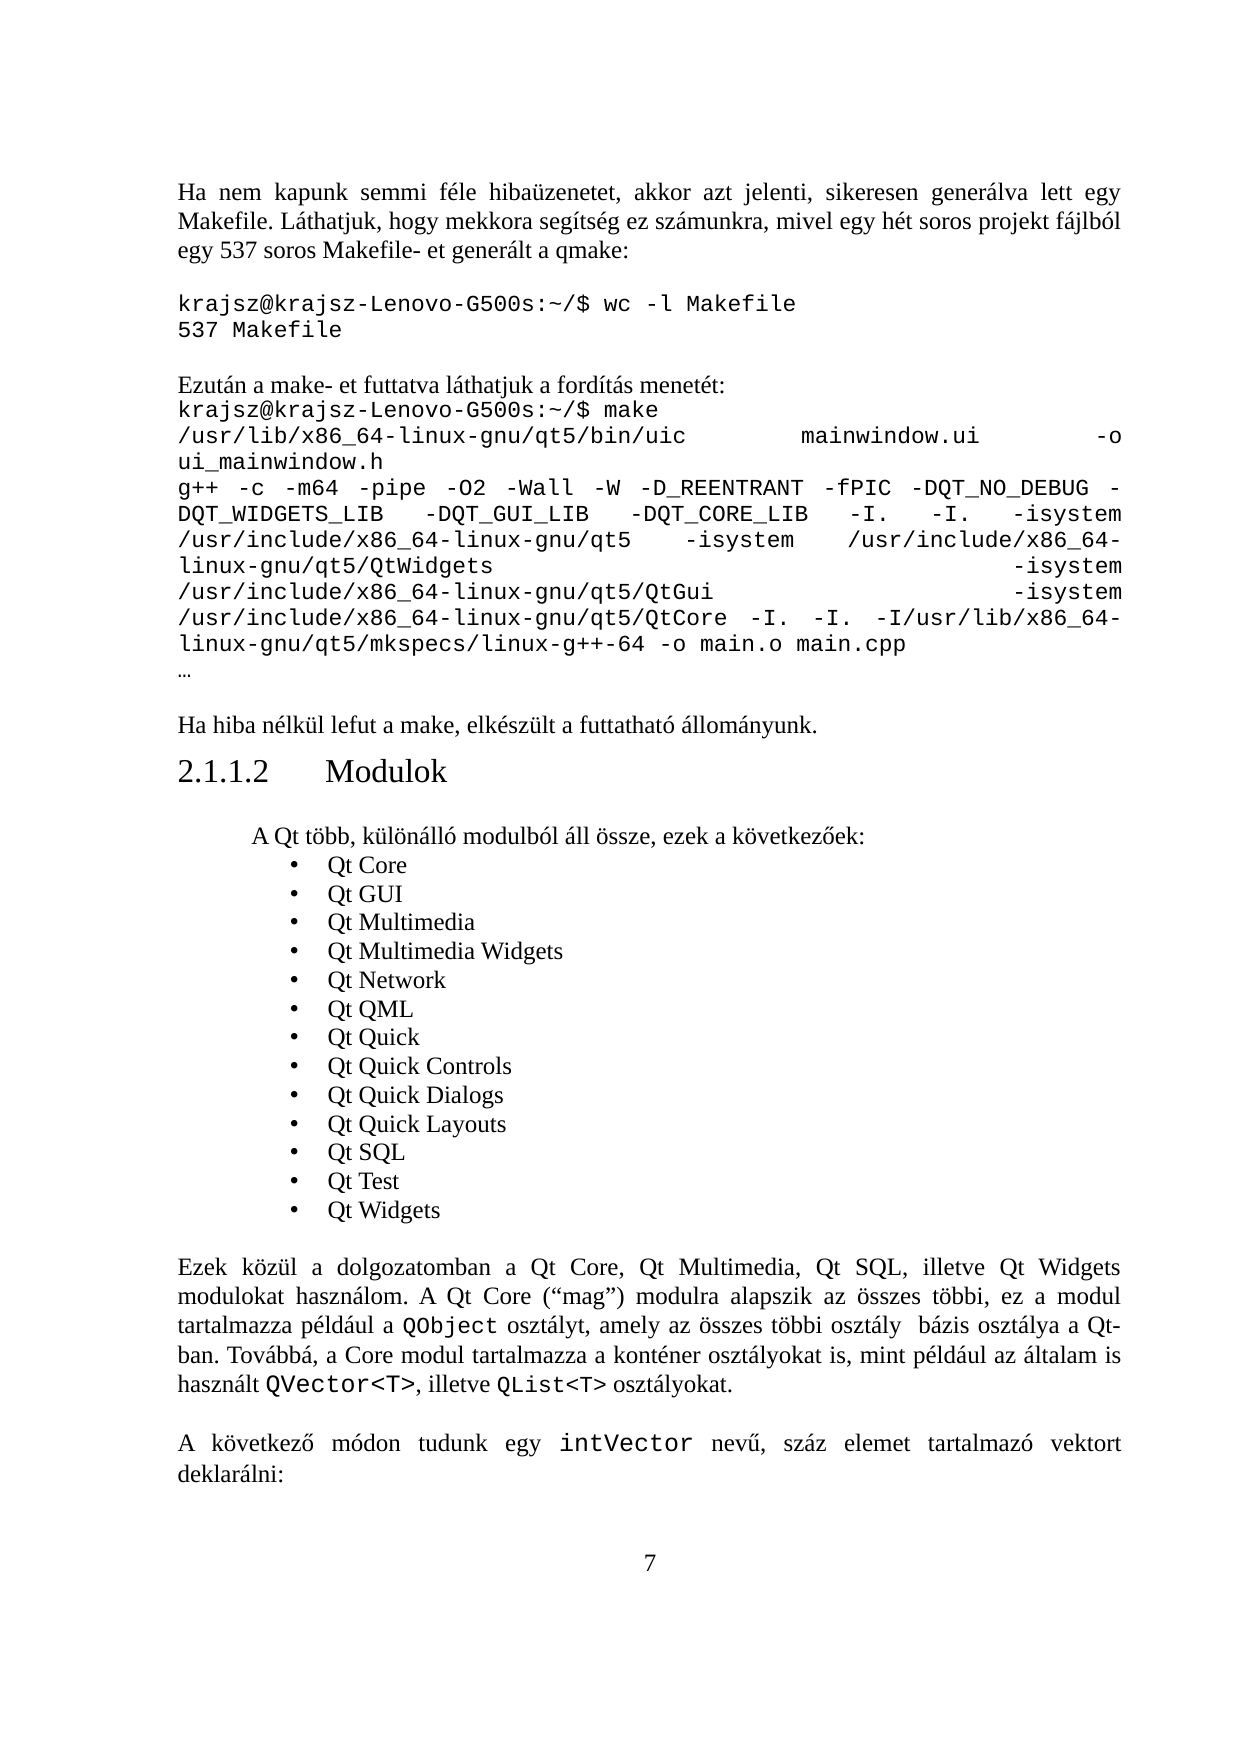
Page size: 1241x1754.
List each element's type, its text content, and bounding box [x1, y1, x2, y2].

text … [177, 658, 1122, 684]
text g++ -c -m64 -pipe -O2 -Wall -W -D_REENTRANT -fPIC -DQT_NO_DEBUG -DQT_WIDGETS_LIB -DQT_GUI_LIB -DQT_CORE_LIB -I. -I. -isystem /usr/include/x86_64-linux-gnu/qt5 -isystem /usr/include/x86_64-linux-gnu/qt5/QtWidgets -isystem /usr/include/x86_64-linux-gnu/qt5/QtGui -isystem /usr/include/x86_64-linux-gnu/qt5/QtCore -I. -I. -I/usr/lib/x86_64-linux-gnu/qt5/mkspecs/linux-g++-64 -o main.o main.cpp [177, 477, 1122, 658]
text Ezután a make- et futtatva láthatjuk a fordítás menetét: [177, 370, 1122, 399]
list Qt Network [290, 965, 1122, 994]
list Qt GUI [290, 879, 1122, 907]
list Qt SQL [290, 1137, 1122, 1166]
subtitle Modulok [177, 751, 1122, 789]
list Qt QML [290, 994, 1122, 1022]
list Qt Test [290, 1166, 1122, 1195]
text A Qt több, különálló modulból áll össze, ezek a következőek: [177, 821, 1122, 850]
text A következő módon tudunk egy intVector nevű, száz elemet tartalmazó vektort deklarálni: [177, 1428, 1122, 1488]
list Qt Multimedia Widgets [290, 936, 1122, 965]
text 537 Makefile [177, 318, 1122, 344]
list Qt Quick [290, 1022, 1122, 1051]
text Ha hiba nélkül lefut a make, elkészült a futtatható állományunk. [177, 710, 1122, 739]
list Qt Quick Dialogs [290, 1080, 1122, 1109]
list Qt Widgets [290, 1195, 1122, 1224]
list Qt Multimedia [290, 907, 1122, 936]
text krajsz@krajsz-Lenovo-G500s:~/$ wc -l Makefile [177, 292, 1122, 318]
list Qt Core [290, 850, 1122, 879]
text krajsz@krajsz-Lenovo-G500s:~/$ make [177, 399, 1122, 425]
list Qt Quick Controls [290, 1051, 1122, 1080]
text /usr/lib/x86_64-linux-gnu/qt5/bin/uic mainwindow.ui -o ui_mainwindow.h [177, 425, 1122, 477]
text Ezek közül a dolgozatomban a Qt Core, Qt Multimedia, Qt SQL, illetve Qt Widgets modulokat használom. A Qt Core (“mag”) modulra alapszik az összes többi, ez a modul tartalmazza például a QObject osztályt, amely az összes többi osztály bázis osztálya a Qt- ban. Továbbá, a Core modul tartalmazza a konténer osztályokat is, mint például az általam is használt QVector<T>, illetve QList<T> osztályokat. [177, 1252, 1122, 1400]
list Qt Quick Layouts [290, 1109, 1122, 1137]
text Ha nem kapunk semmi féle hibaüzenetet, akkor azt jelenti, sikeresen generálva lett egy Makefile. Láthatjuk, hogy mekkora segítség ez számunkra, mivel egy hét soros projekt fájlból egy 537 soros Makefile- et generált a qmake: [177, 177, 1122, 263]
